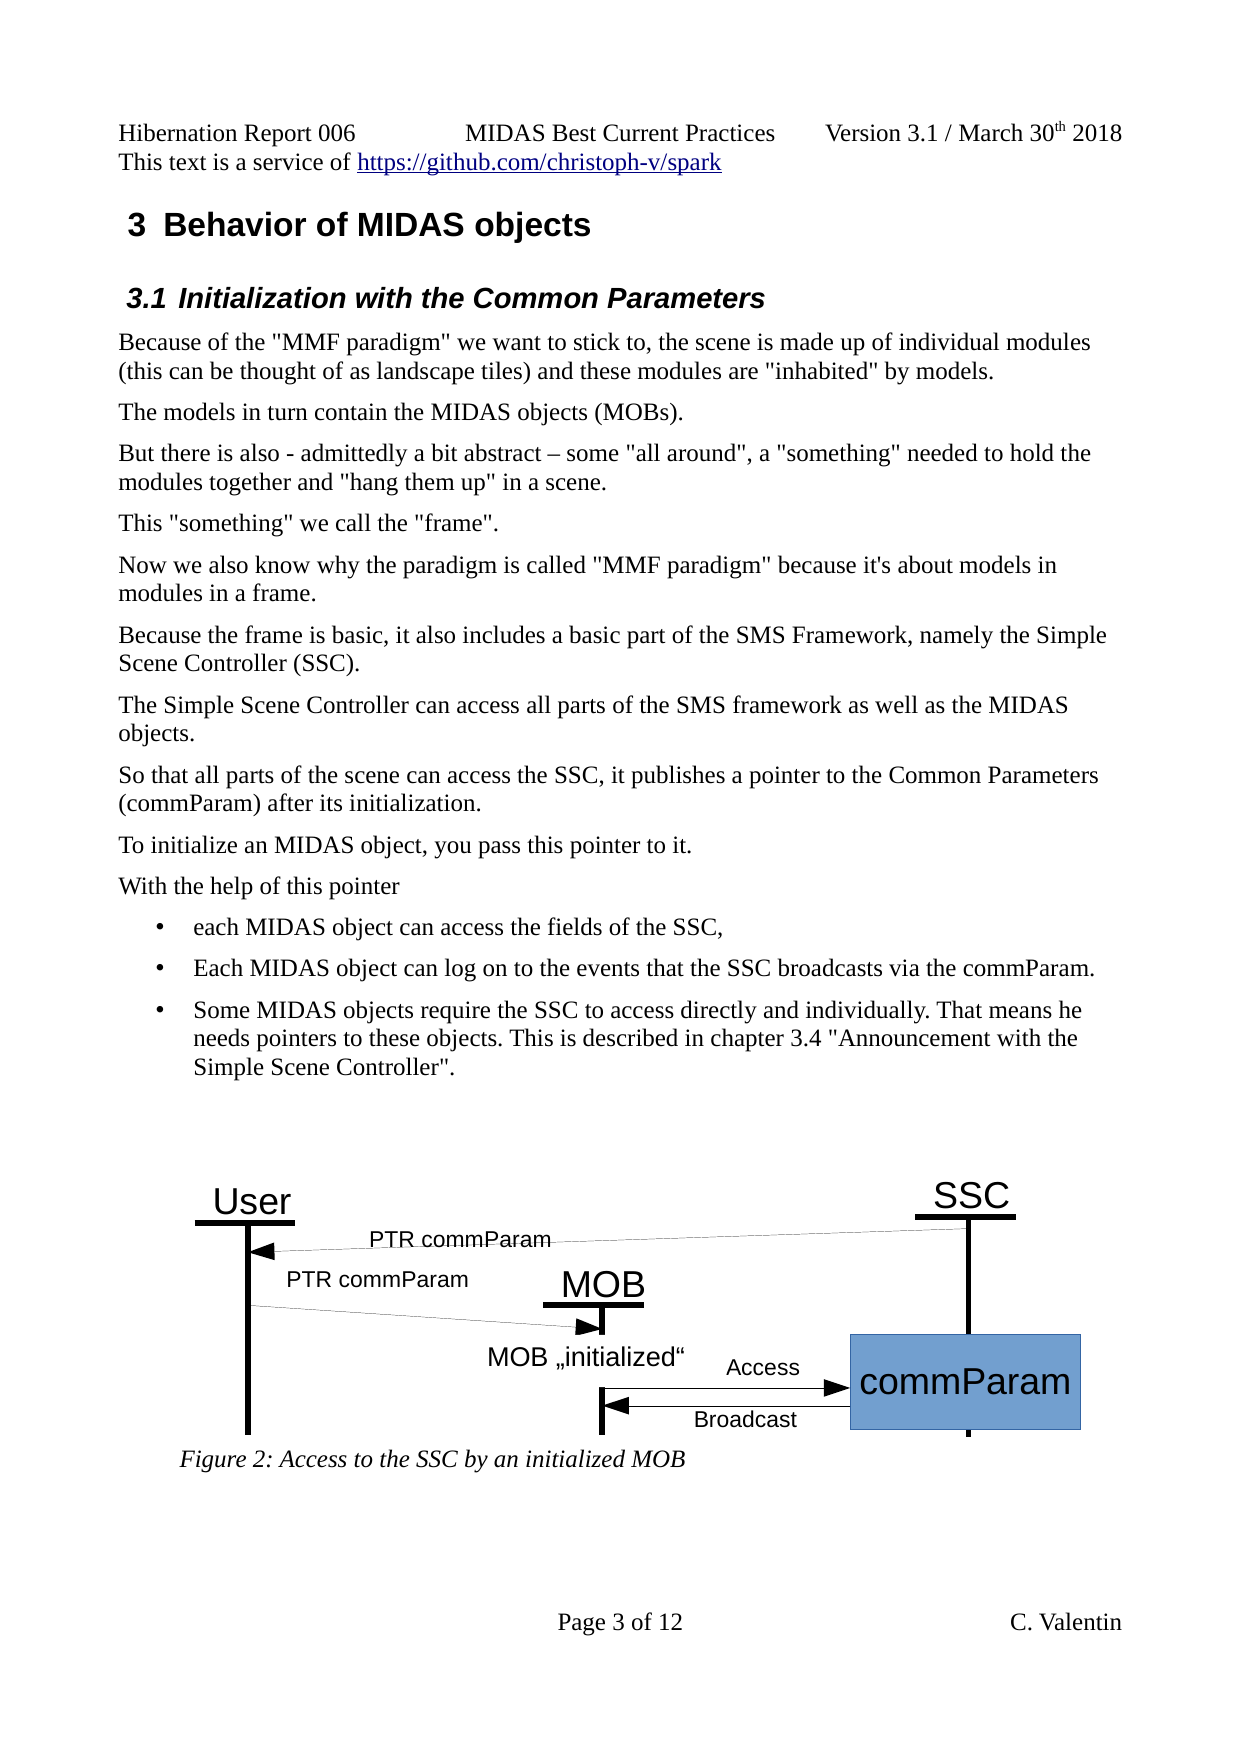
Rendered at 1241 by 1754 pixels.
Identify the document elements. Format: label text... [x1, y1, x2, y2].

list Each MIDAS object can log on to the events that the SSC broadcasts via the commParam. [156, 953, 1122, 982]
text This "something" we call the "frame". [118, 508, 1122, 537]
text The models in turn contain the MIDAS objects (MOBs). [118, 397, 1122, 426]
list Some MIDAS objects require the SSC to access directly and individually. That means he needs pointers to these objects. This is described in chapter 3.4 "Announcement with the Simple Scene Controller". [156, 995, 1122, 1081]
text Now we also know why the paradigm is called "MMF paradigm" because it's about models in modules in a frame. [118, 550, 1122, 607]
text Because the frame is basic, it also includes a basic part of the SMS Framework, namely the Simple Scene Controller (SSC). [118, 620, 1122, 677]
text To initialize an MIDAS object, you pass this pointer to it. [118, 830, 1122, 858]
list each MIDAS object can access the fields of the SSC, [156, 912, 1122, 941]
text Because of the "MMF paradigm" we want to stick to, the scene is made up of individual modules (this can be thought of as landscape tiles) and these modules are "inhabited" by models. [118, 327, 1122, 385]
text So that all parts of the scene can access the SSC, it publishes a pointer to the Common Parameters (commParam) after its initialization. [118, 760, 1122, 817]
subtitle Behavior of MIDAS objects [118, 205, 1122, 244]
text The Simple Scene Controller can access all parts of the SMS framework as well as the MIDAS objects. [118, 690, 1122, 747]
subtitle Initialization with the Common Parameters [118, 281, 1122, 315]
text Figure 2: Access to the SSC by an initialized MOB [179, 1444, 1086, 1473]
text With the help of this pointer [118, 871, 1122, 900]
text But there is also - admittedly a bit abstract – some "all around", a "something" needed to hold the modules together and "hang them up" in a scene. [118, 438, 1122, 496]
